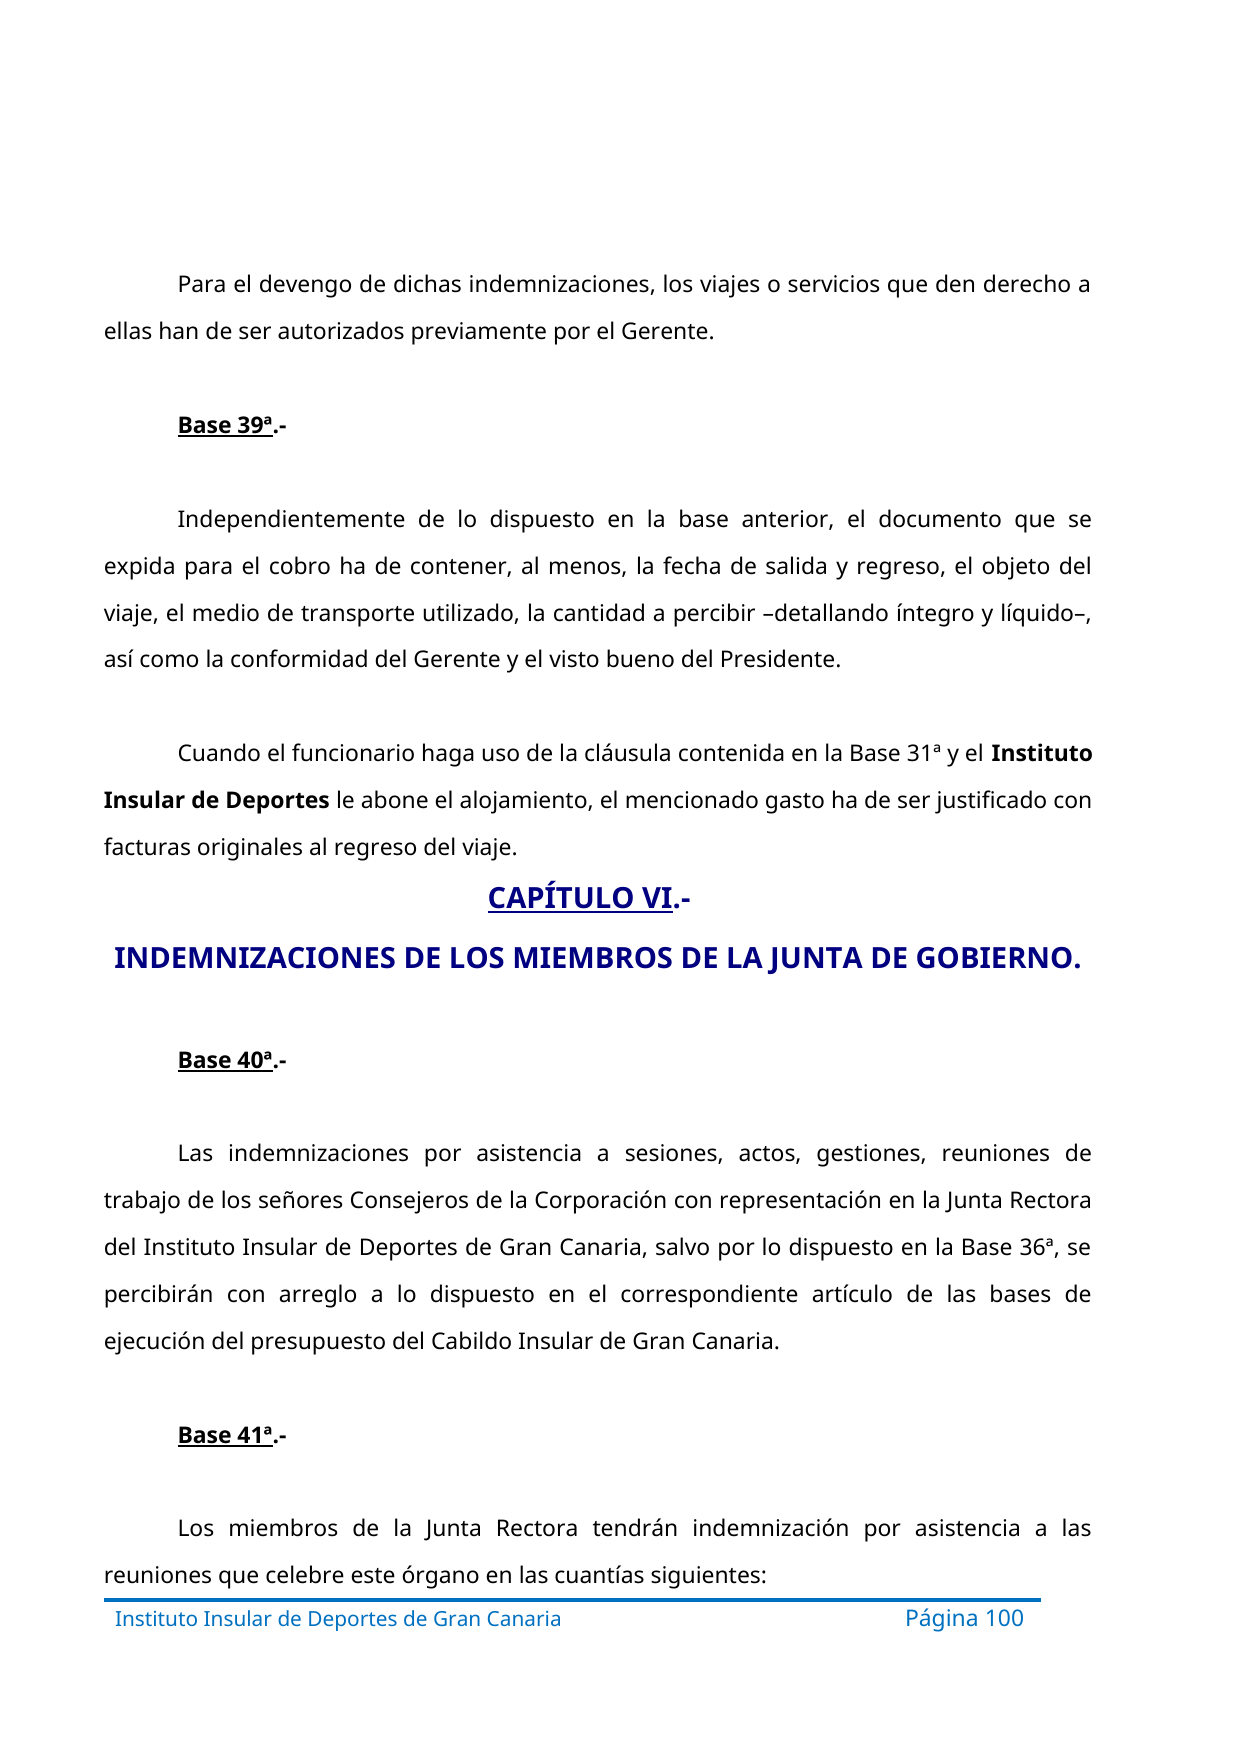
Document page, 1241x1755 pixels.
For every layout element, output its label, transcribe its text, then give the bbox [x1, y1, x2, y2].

text Base 39ª.- [103, 409, 1093, 440]
text INDEMNIZACIONES DE LOS MIEMBROS DE LA JUNTA DE GOBIERNO. [103, 937, 1093, 977]
text Base 40ª.- [103, 1044, 1093, 1075]
text Independientemente de lo dispuesto en la base anterior, el documento que se expida para el cobro ha de contener, al menos, la fecha de salida y regreso, el objeto del viaje, el medio de transporte utilizado, la cantidad a percibir –detallando íntegro y líquido–, así como la conformidad del Gerente y el visto bueno del Presidente. [103, 503, 1093, 675]
text Los miembros de la Junta Rectora tendrán indemnización por asistencia a las reuniones que celebre este órgano en las cuantías siguientes: [103, 1512, 1093, 1591]
text Para el devengo de dichas indemnizaciones, los viajes o servicios que den derecho a ellas han de ser autorizados previamente por el Gerente. [103, 268, 1093, 347]
text CAPÍTULO VI.- [103, 878, 1093, 917]
text Las indemnizaciones por asistencia a sesiones, actos, gestiones, reuniones de trabajo de los señores Consejeros de la Corporación con representación en la Junta Rectora del Instituto Insular de Deportes de Gran Canaria, salvo por lo dispuesto en la Base 36ª, se percibirán con arreglo a lo dispuesto en el correspondiente artículo de las bases de ejecución del presupuesto del Cabildo Insular de Gran Canaria. [103, 1137, 1093, 1356]
text Base 41ª.- [103, 1419, 1093, 1450]
text Cuando el funcionario haga uso de la cláusula contenida en la Base 31ª y el Instituto Insular de Deportes le abone el alojamiento, el mencionado gasto ha de ser justificado con facturas originales al regreso del viaje. [103, 737, 1093, 862]
